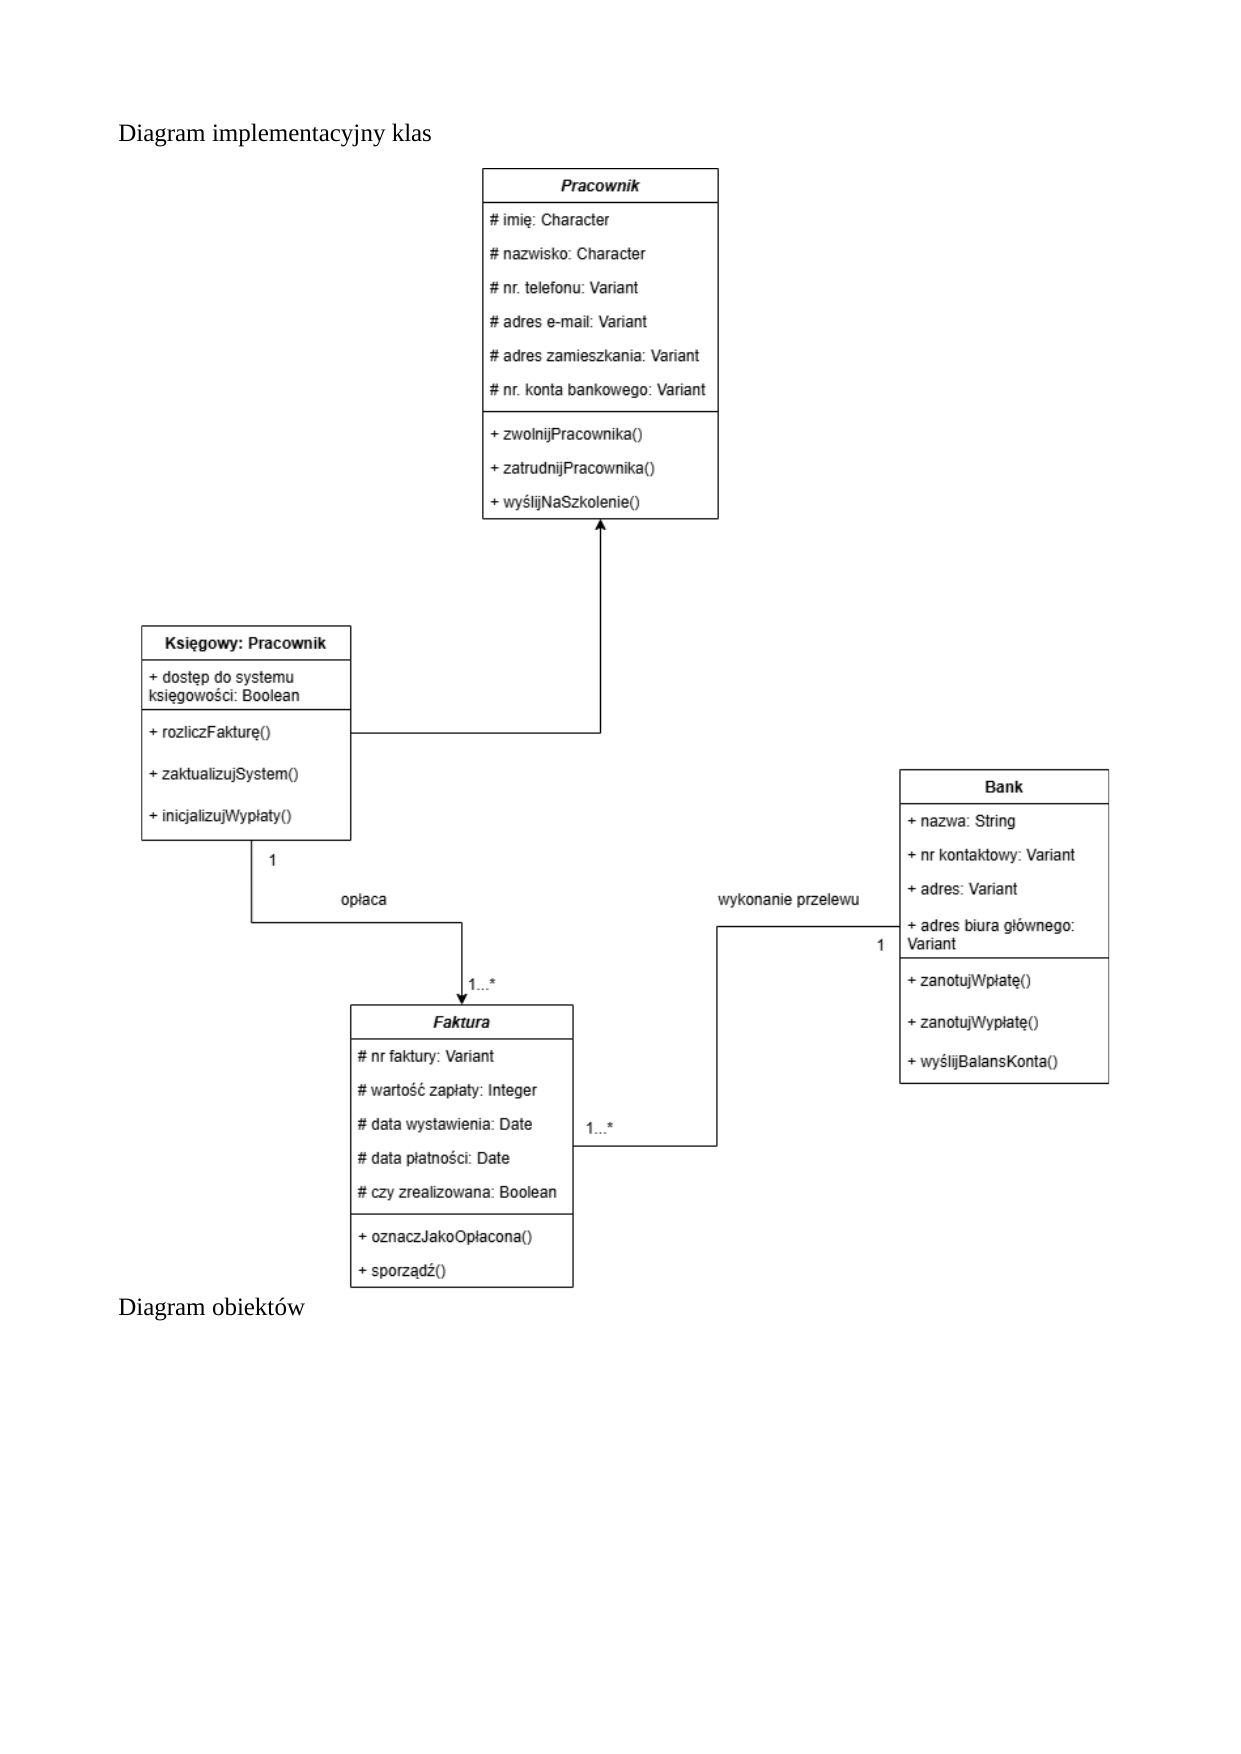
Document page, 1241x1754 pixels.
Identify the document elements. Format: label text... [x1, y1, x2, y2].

text Diagram implementacyjny klas [118, 118, 1122, 147]
text Diagram obiektów [118, 406, 1122, 1321]
